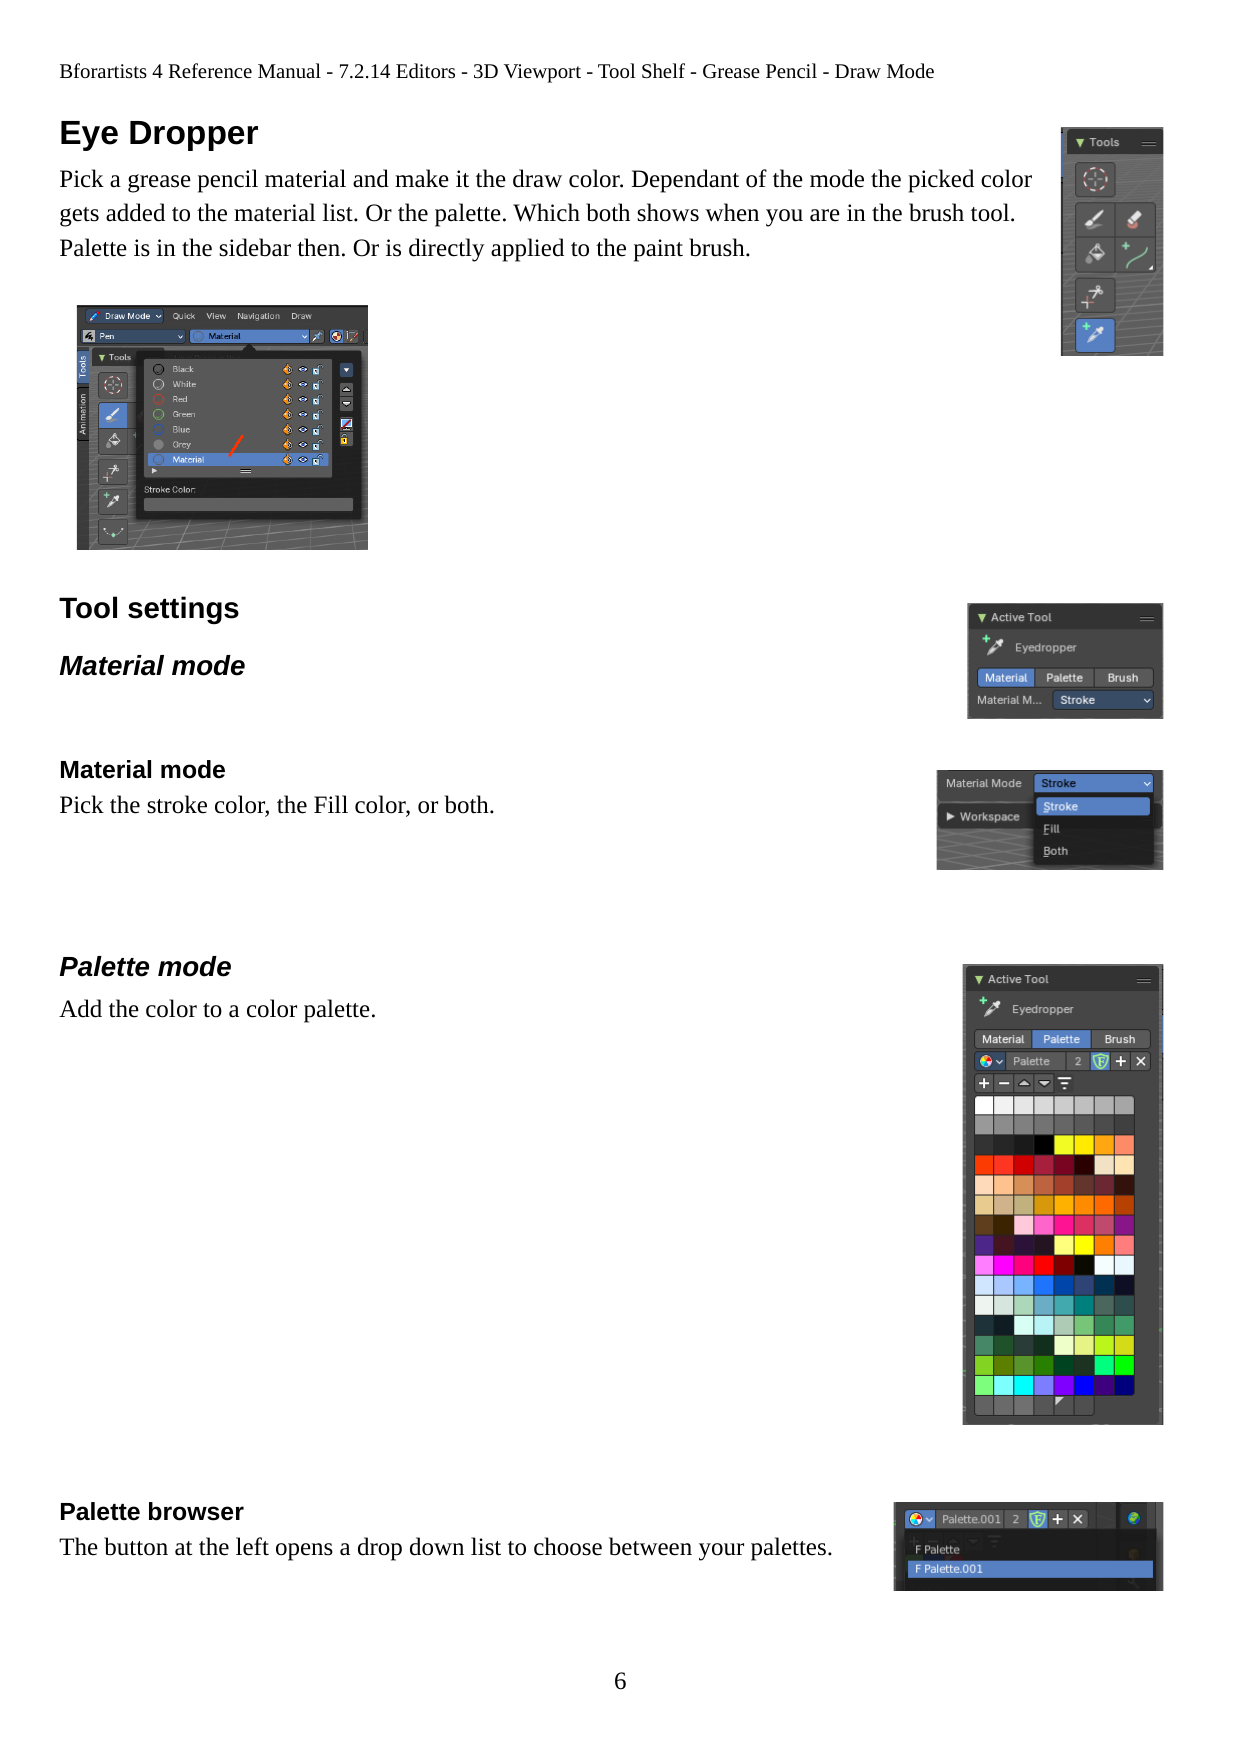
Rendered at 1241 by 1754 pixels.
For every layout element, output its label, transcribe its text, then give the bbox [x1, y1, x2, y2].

picture [967, 603, 1164, 719]
picture [76, 305, 368, 550]
subtitle Tool settings [59, 591, 1181, 624]
picture [1060, 127, 1164, 356]
subtitle Palette mode [59, 950, 1181, 982]
text Pick the stroke color, the Fill color, or both. [59, 790, 936, 819]
picture [893, 1502, 1164, 1591]
subtitle Palette browser [59, 1497, 1181, 1526]
text Add the color to a color palette. [59, 994, 962, 1023]
subtitle Eye Dropper [59, 113, 1181, 151]
subtitle [1164, 649, 1181, 681]
picture [962, 964, 1164, 1425]
text Pick a grease pencil material and make it the draw color. Dependant of the mode the picked color gets added to the material list. Or the palette. Which both shows when you are in the brush tool. Palette is in the sidebar then. Or is directly applied to the paint brush. [59, 164, 1060, 261]
picture [936, 770, 1164, 870]
text The button at the left opens a drop down list to choose between your palettes. [59, 1532, 893, 1561]
subtitle Material mode [59, 755, 1181, 784]
subtitle Material mode [59, 649, 967, 681]
